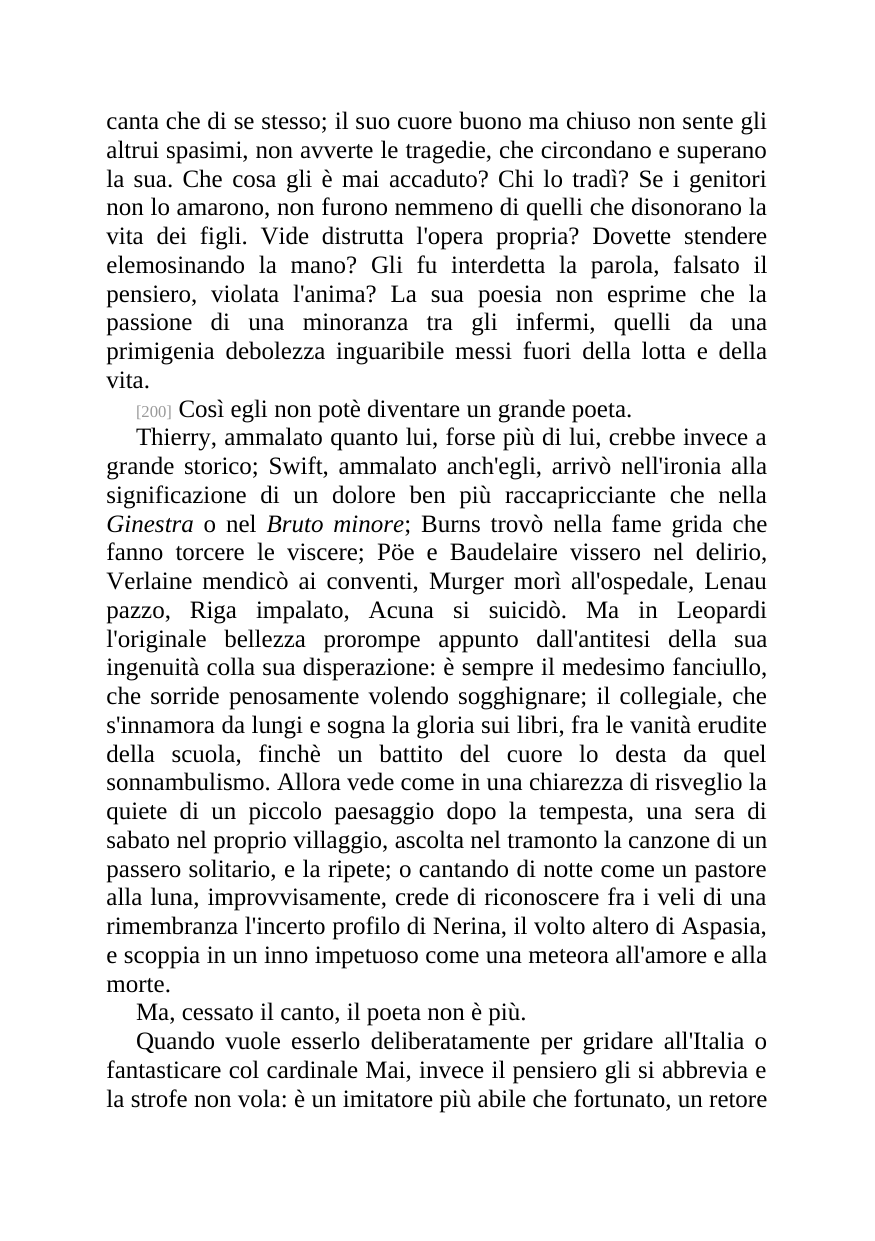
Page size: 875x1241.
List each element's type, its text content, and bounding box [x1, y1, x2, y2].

text canta che di se stesso; il suo cuore buono ma chiuso non sente gli altrui spasimi, non avverte le tragedie, che circondano e superano la sua. Che cosa gli è mai accaduto? Chi lo tradì? Se i genitori non lo amarono, non furono nemmeno di quelli che disonorano la vita dei figli. Vide distrutta l'opera propria? Dovette stendere elemosinando la mano? Gli fu interdetta la parola, falsato il pensiero, violata l'anima? La sua poesia non esprime che la passione di una minoranza tra gli infermi, quelli da una primigenia debolezza inguaribile messi fuori della lotta e della vita. [106, 106, 768, 394]
text Quando vuole esserlo deliberatamente per gridare all'Italia o fantasticare col cardinale Mai, invece il pensiero gli si abbrevia e la strofe non vola: è un imitatore più abile che fortunato, un retore [106, 1026, 768, 1112]
text Ma, cessato il canto, il poeta non è più. [106, 997, 768, 1026]
text [200] Così egli non potè diventare un grande poeta. [106, 394, 768, 422]
text Thierry, ammalato quanto lui, forse più di lui, crebbe invece a grande storico; Swift, ammalato anch'egli, arrivò nell'ironia alla significazione di un dolore ben più raccapricciante che nella Ginestra o nel Bruto minore; Burns trovò nella fame grida che fanno torcere le viscere; Pöe e Baudelaire vissero nel delirio, Verlaine mendicò ai conventi, Murger morì all'ospedale, Lenau pazzo, Riga impalato, Acuna si suicidò. Ma in Leopardi l'originale bellezza prorompe appunto dall'antitesi della sua ingenuità colla sua disperazione: è sempre il medesimo fanciullo, che sorride penosamente volendo sogghignare; il collegiale, che s'innamora da lungi e sogna la gloria sui libri, fra le vanità erudite della scuola, finchè un battito del cuore lo desta da quel sonnambulismo. Allora vede come in una chiarezza di risveglio la quiete di un piccolo paesaggio dopo la tempesta, una sera di sabato nel proprio villaggio, ascolta nel tramonto la canzone di un passero solitario, e la ripete; o cantando di notte come un pastore alla luna, improvvisamente, crede di riconoscere fra i veli di una rimembranza l'incerto profilo di Nerina, il volto altero di Aspasia, e scoppia in un inno impetuoso come una meteora all'amore e alla morte. [106, 422, 768, 997]
